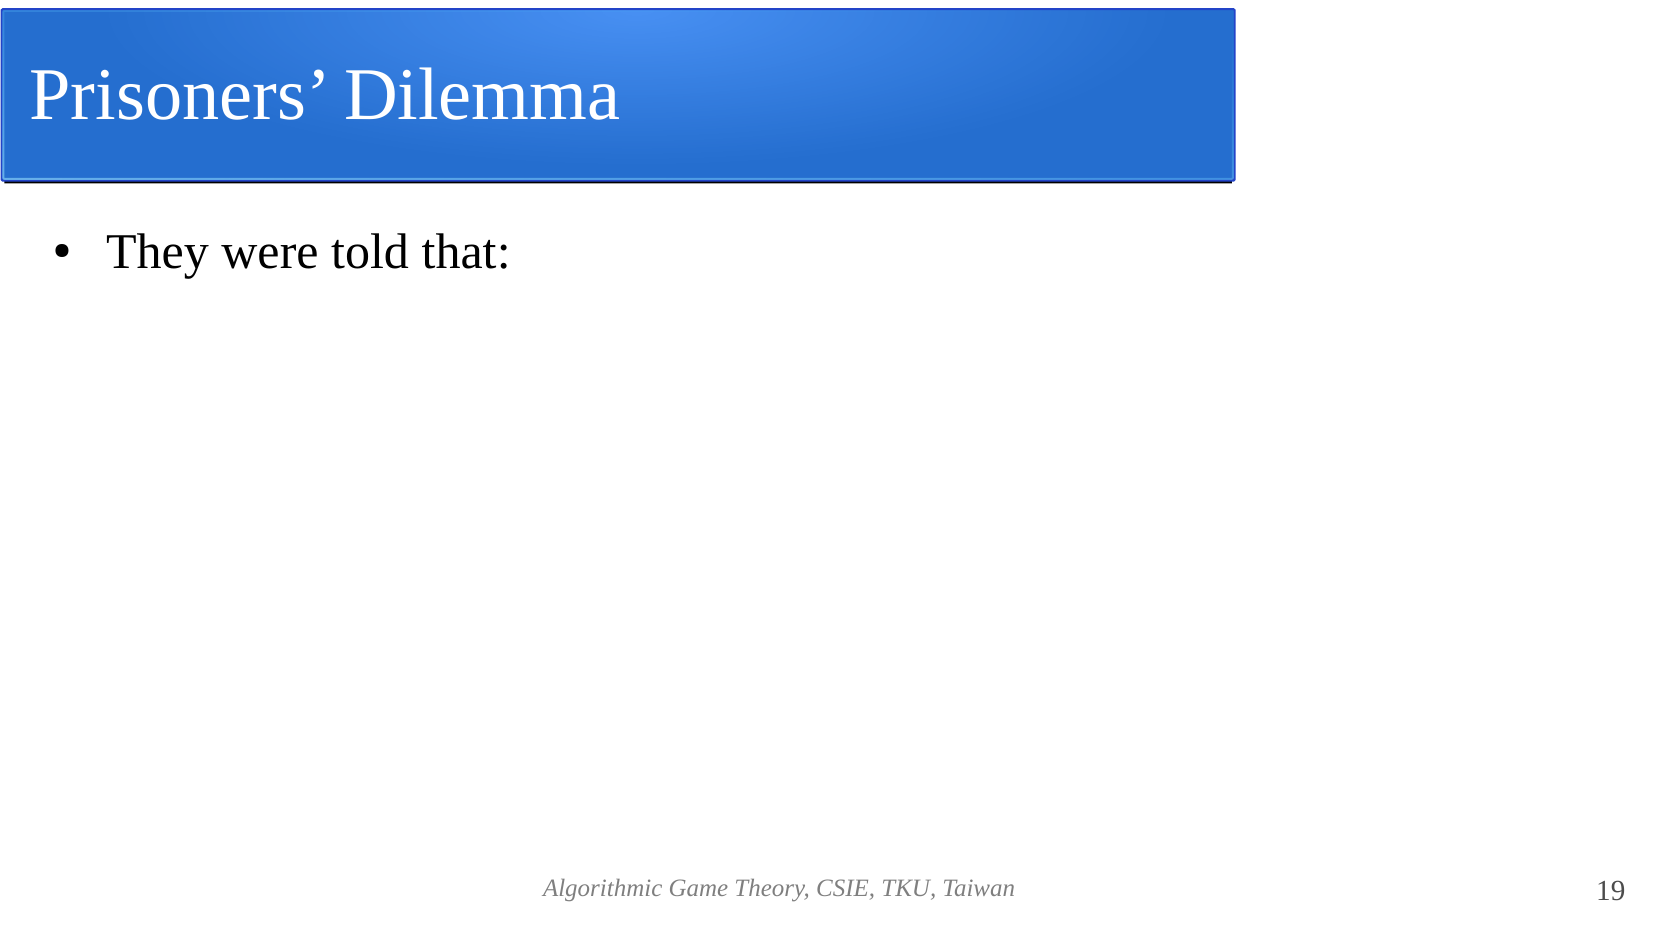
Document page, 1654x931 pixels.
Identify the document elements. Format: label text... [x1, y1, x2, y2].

list They were told that: [35, 224, 1524, 818]
title Prisoners’ Dilemma [29, 17, 1138, 172]
